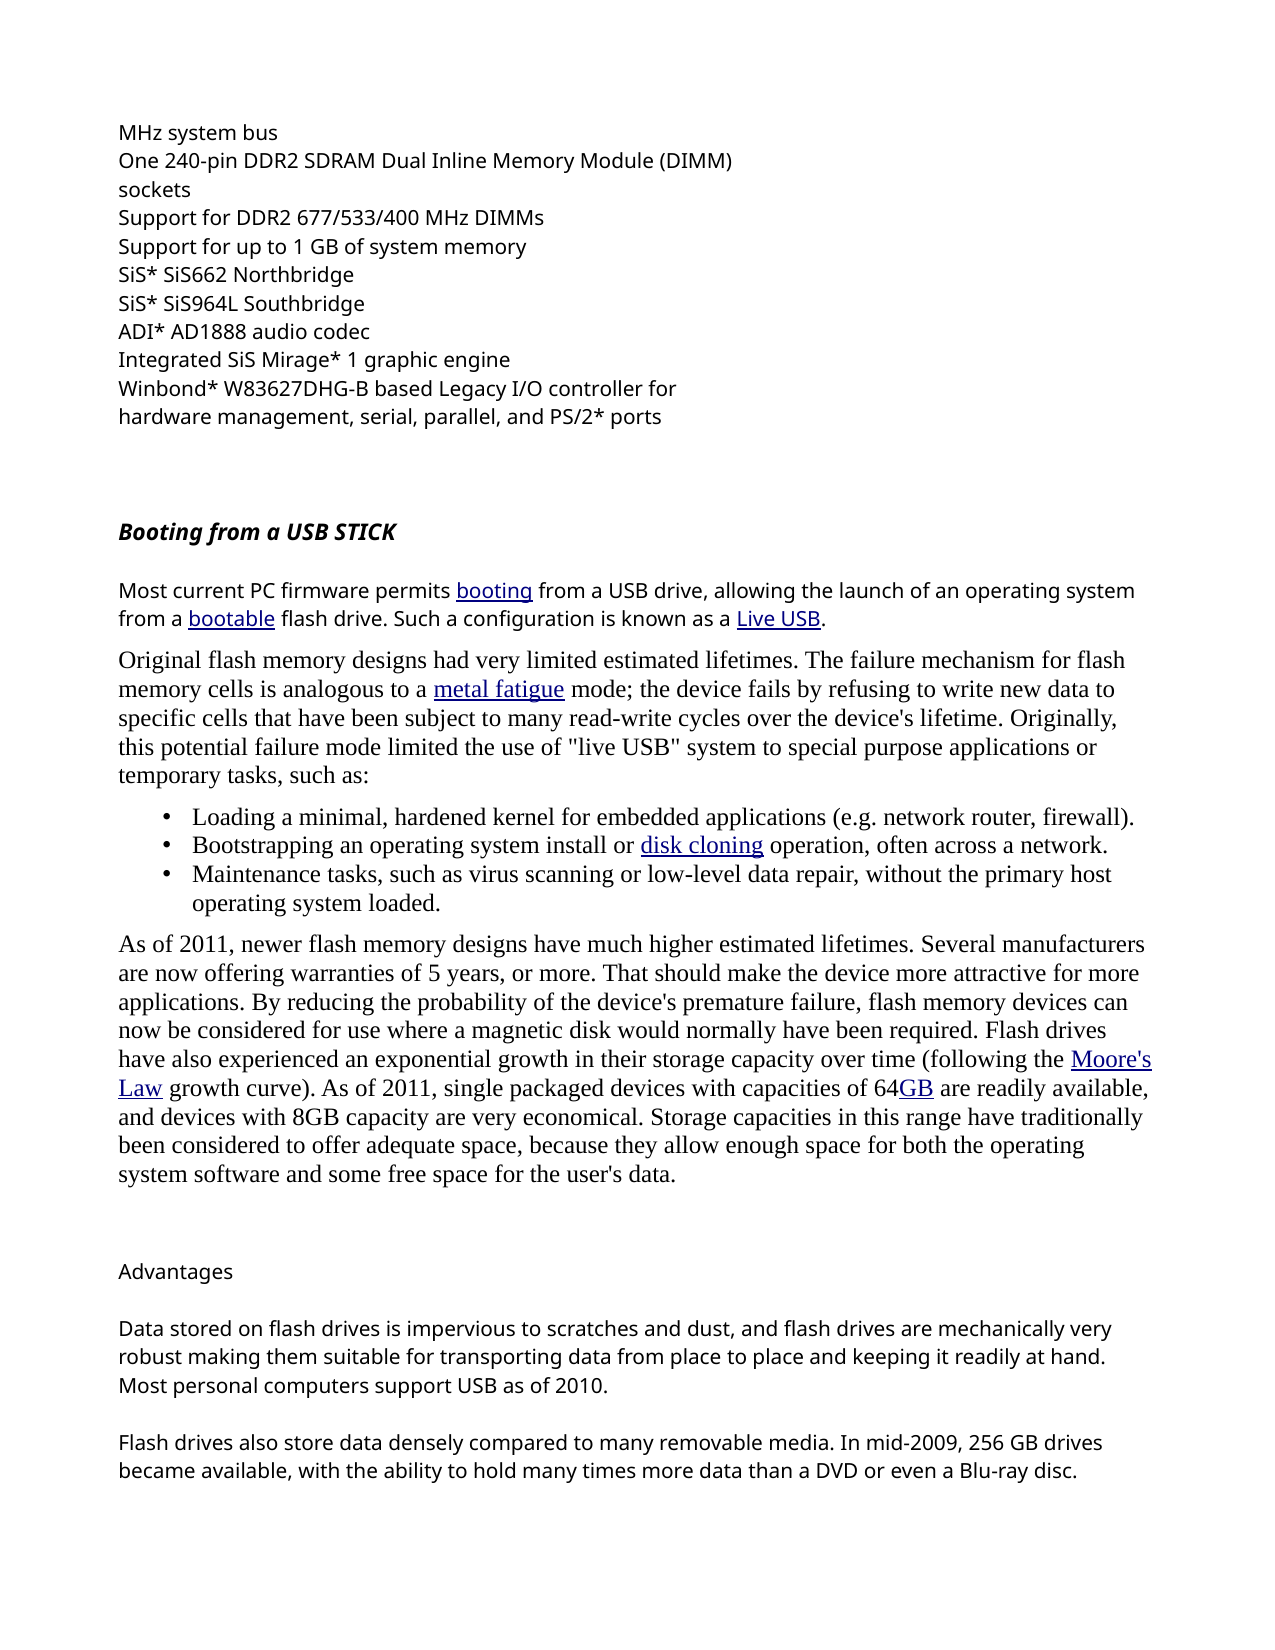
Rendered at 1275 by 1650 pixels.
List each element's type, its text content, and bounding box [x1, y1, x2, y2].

text SiS* SiS964L Southbridge [118, 289, 1157, 317]
list Maintenance tasks, such as virus scanning or low-level data repair, without the primary host operating system loaded. [162, 859, 1157, 917]
text MHz system bus [118, 118, 1157, 147]
text Most current PC firmware permits booting from a USB drive, allowing the launch of an operating system from a bootable flash drive. Such a configuration is known as a Live USB. [118, 576, 1157, 633]
text As of 2011, newer flash memory designs have much higher estimated lifetimes. Several manufacturers are now offering warranties of 5 years, or more. That should make the device more attractive for more applications. By reducing the probability of the device's premature failure, flash memory devices can now be considered for use where a magnetic disk would normally have been required. Flash drives have also experienced an exponential growth in their storage capacity over time (following the Moore's Law growth curve). As of 2011, single packaged devices with capacities of 64GB are readily available, and devices with 8GB capacity are very economical. Storage capacities in this range have traditionally been considered to offer adequate space, because they allow enough space for both the operating system software and some free space for the user's data. [118, 929, 1157, 1188]
text Winbond* W83627DHG-B based Legacy I/O controller for [118, 374, 1157, 402]
list Loading a minimal, hardened kernel for embedded applications (e.g. network router, firewall). [162, 802, 1157, 830]
text Data stored on flash drives is impervious to scratches and dust, and flash drives are mechanically very robust making them suitable for transporting data from place to place and keeping it readily at hand. Most personal computers support USB as of 2010. [118, 1314, 1157, 1399]
text One 240-pin DDR2 SDRAM Dual Inline Memory Module (DIMM) [118, 147, 1157, 175]
text Original flash memory designs had very limited estimated lifetimes. The failure mechanism for flash memory cells is analogous to a metal fatigue mode; the device fails by refusing to write new data to specific cells that have been subject to many read-write cycles over the device's lifetime. Originally, this potential failure mode limited the use of "live USB" system to special purpose applications or temporary tasks, such as: [118, 645, 1157, 789]
text Support for up to 1 GB of system memory [118, 232, 1157, 260]
text Flash drives also store data densely compared to many removable media. In mid-2009, 256 GB drives became available, with the ability to hold many times more data than a DVD or even a Blu-ray disc. [118, 1428, 1157, 1485]
text SiS* SiS662 Northbridge [118, 260, 1157, 289]
text Support for DDR2 677/533/400 MHz DIMMs [118, 203, 1157, 232]
text sockets [118, 175, 1157, 203]
text ADI* AD1888 audio codec [118, 317, 1157, 346]
text Booting from a USB STICK [118, 516, 1157, 547]
text hardware management, serial, parallel, and PS/2* ports [118, 402, 1157, 431]
list Bootstrapping an operating system install or disk cloning operation, often across a network. [162, 830, 1157, 859]
text Advantages [118, 1257, 1157, 1286]
text Integrated SiS Mirage* 1 graphic engine [118, 346, 1157, 374]
